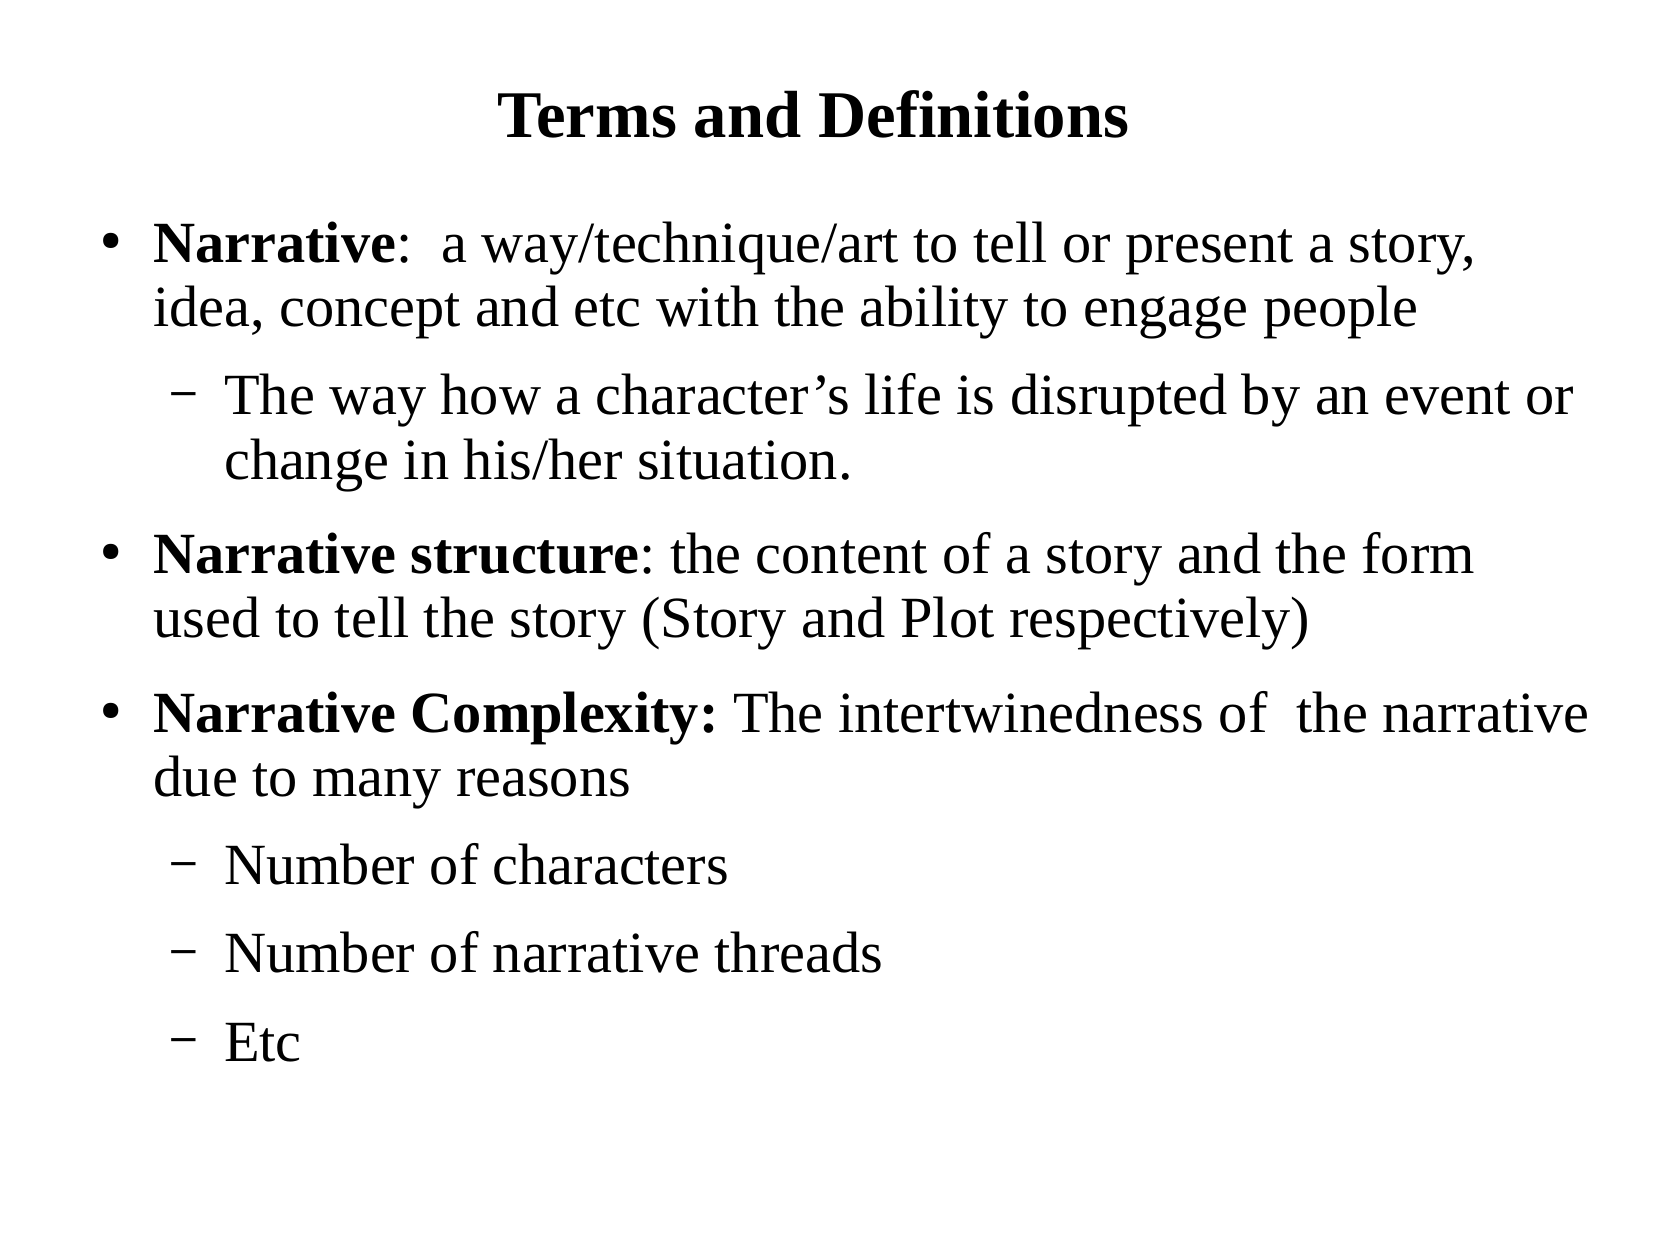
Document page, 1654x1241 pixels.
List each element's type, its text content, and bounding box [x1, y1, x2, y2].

title Terms and Definitions [82, 30, 1571, 181]
list Narrative: a way/technique/art to tell or present a story, idea, concept and etc with the ability to engage people The way how a character’s life is disrupted by an event or change in his/her situation. Narrative structure: the content of a story and the form used to tell the story (Story and Plot respectively) Narrative Complexity: The intertwinedness of the narrative due to many reasons Number of characters Number of narrative threads Etc [82, 210, 1591, 1171]
